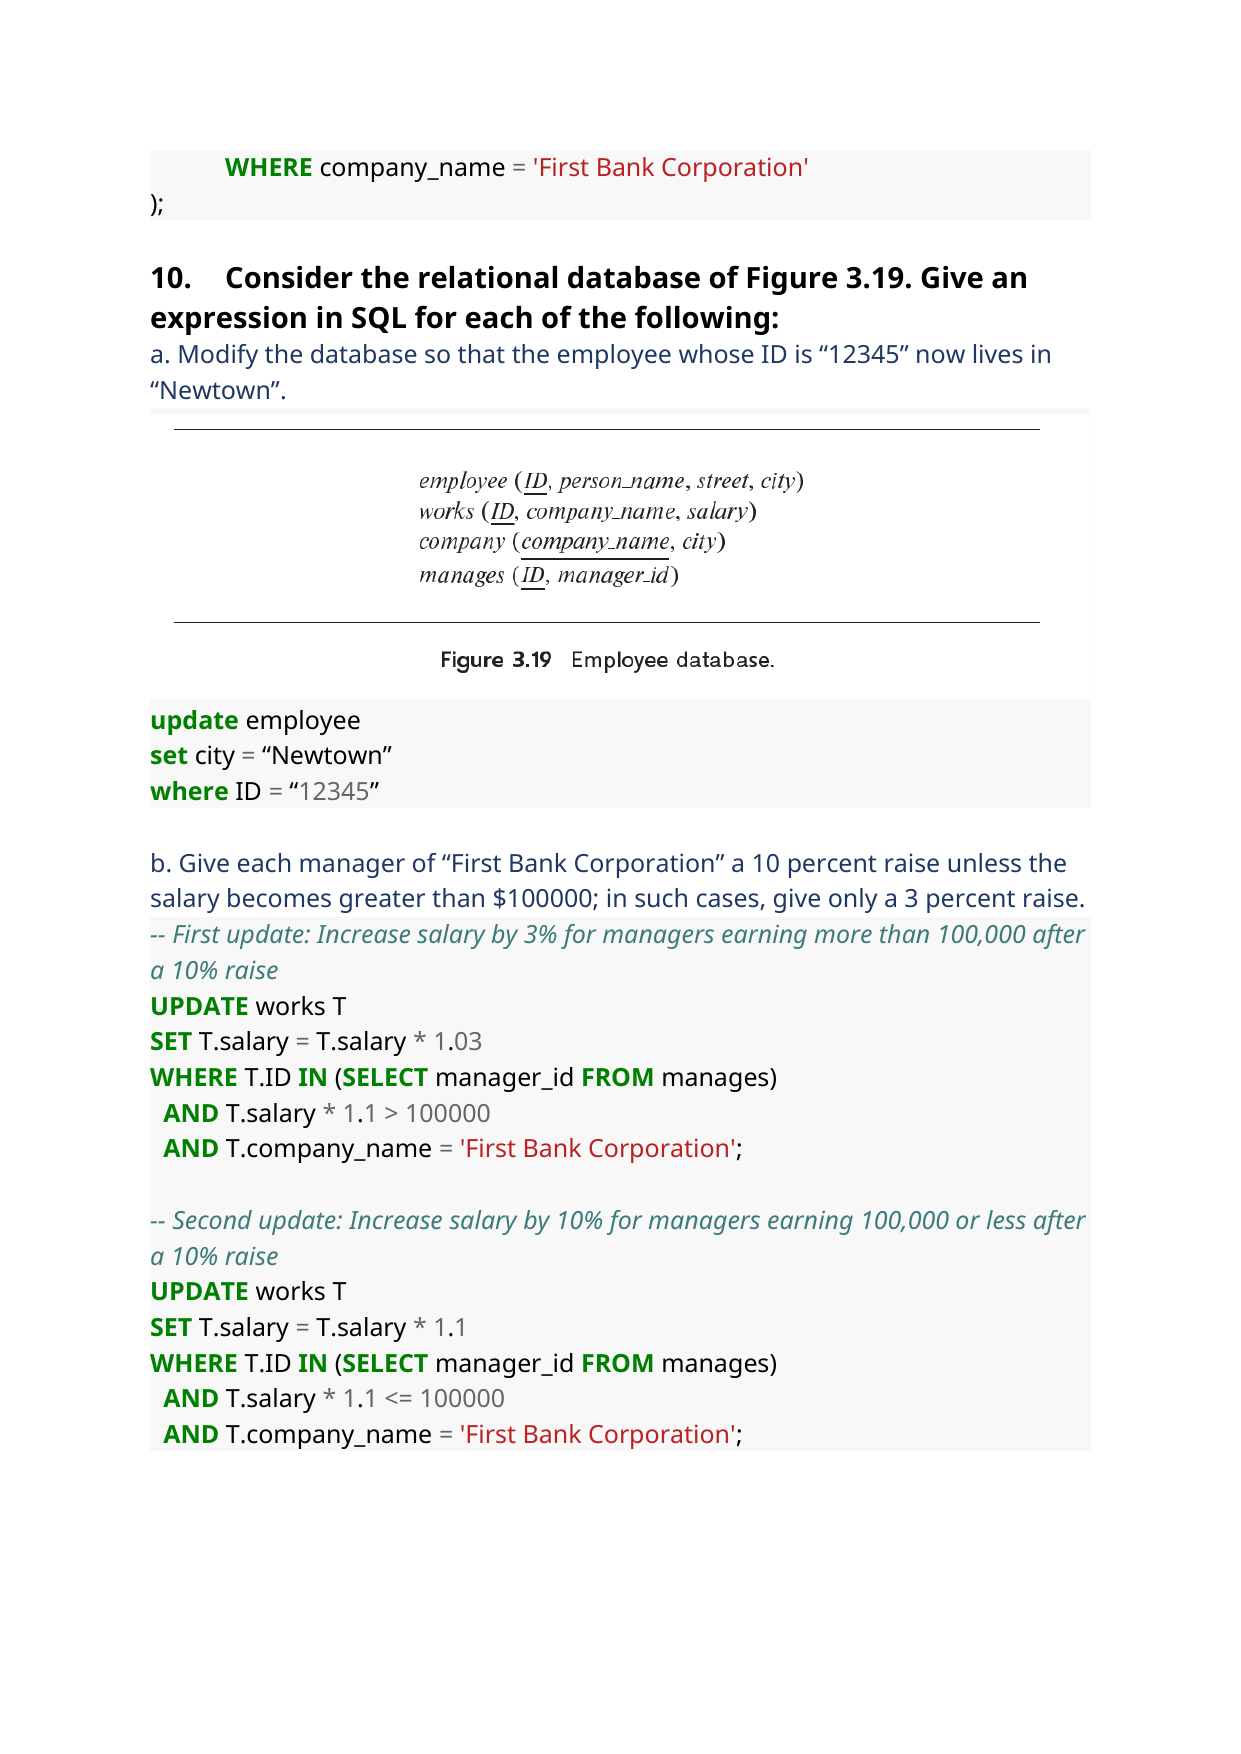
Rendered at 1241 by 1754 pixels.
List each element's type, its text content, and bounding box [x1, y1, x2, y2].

text update employee [150, 699, 1091, 736]
subtitle b. Give each manager of “First Bank Corporation” a 10 percent raise unless the salary becomes greater than $100000; in such cases, give only a 3 percent raise. [150, 845, 1091, 915]
text WHERE T.ID IN (SELECT manager_id FROM manages) [150, 1059, 1091, 1094]
picture [150, 414, 1091, 699]
text AND T.company_name = 'First Bank Corporation'; [150, 1131, 1091, 1165]
text [150, 408, 1091, 414]
text set city = “Newtown” [150, 738, 1091, 772]
text AND T.salary * 1.1 > 100000 [150, 1095, 1091, 1129]
text UPDATE works T [150, 1274, 1091, 1308]
subtitle a. Modify the database so that the employee whose ID is “12345” now lives in “Newtown”. [150, 337, 1091, 406]
text UPDATE works T [150, 988, 1091, 1022]
subtitle Consider the relational database of Figure 3.19. Give an expression in SQL for each of the following: [150, 257, 1091, 337]
text where ID = “12345” [150, 774, 1091, 808]
text WHERE company_name = 'First Bank Corporation' [150, 150, 1091, 184]
text WHERE T.ID IN (SELECT manager_id FROM manages) [150, 1345, 1091, 1379]
text SET T.salary = T.salary * 1.1 [150, 1310, 1091, 1344]
text -- First update: Increase salary by 3% for managers earning more than 100,000 after a 10% raise [150, 917, 1091, 986]
text ); [150, 186, 1091, 220]
text AND T.company_name = 'First Bank Corporation'; [150, 1417, 1091, 1451]
text -- Second update: Increase salary by 10% for managers earning 100,000 or less after a 10% raise [150, 1202, 1091, 1272]
text AND T.salary * 1.1 <= 100000 [150, 1381, 1091, 1415]
text SET T.salary = T.salary * 1.03 [150, 1024, 1091, 1058]
